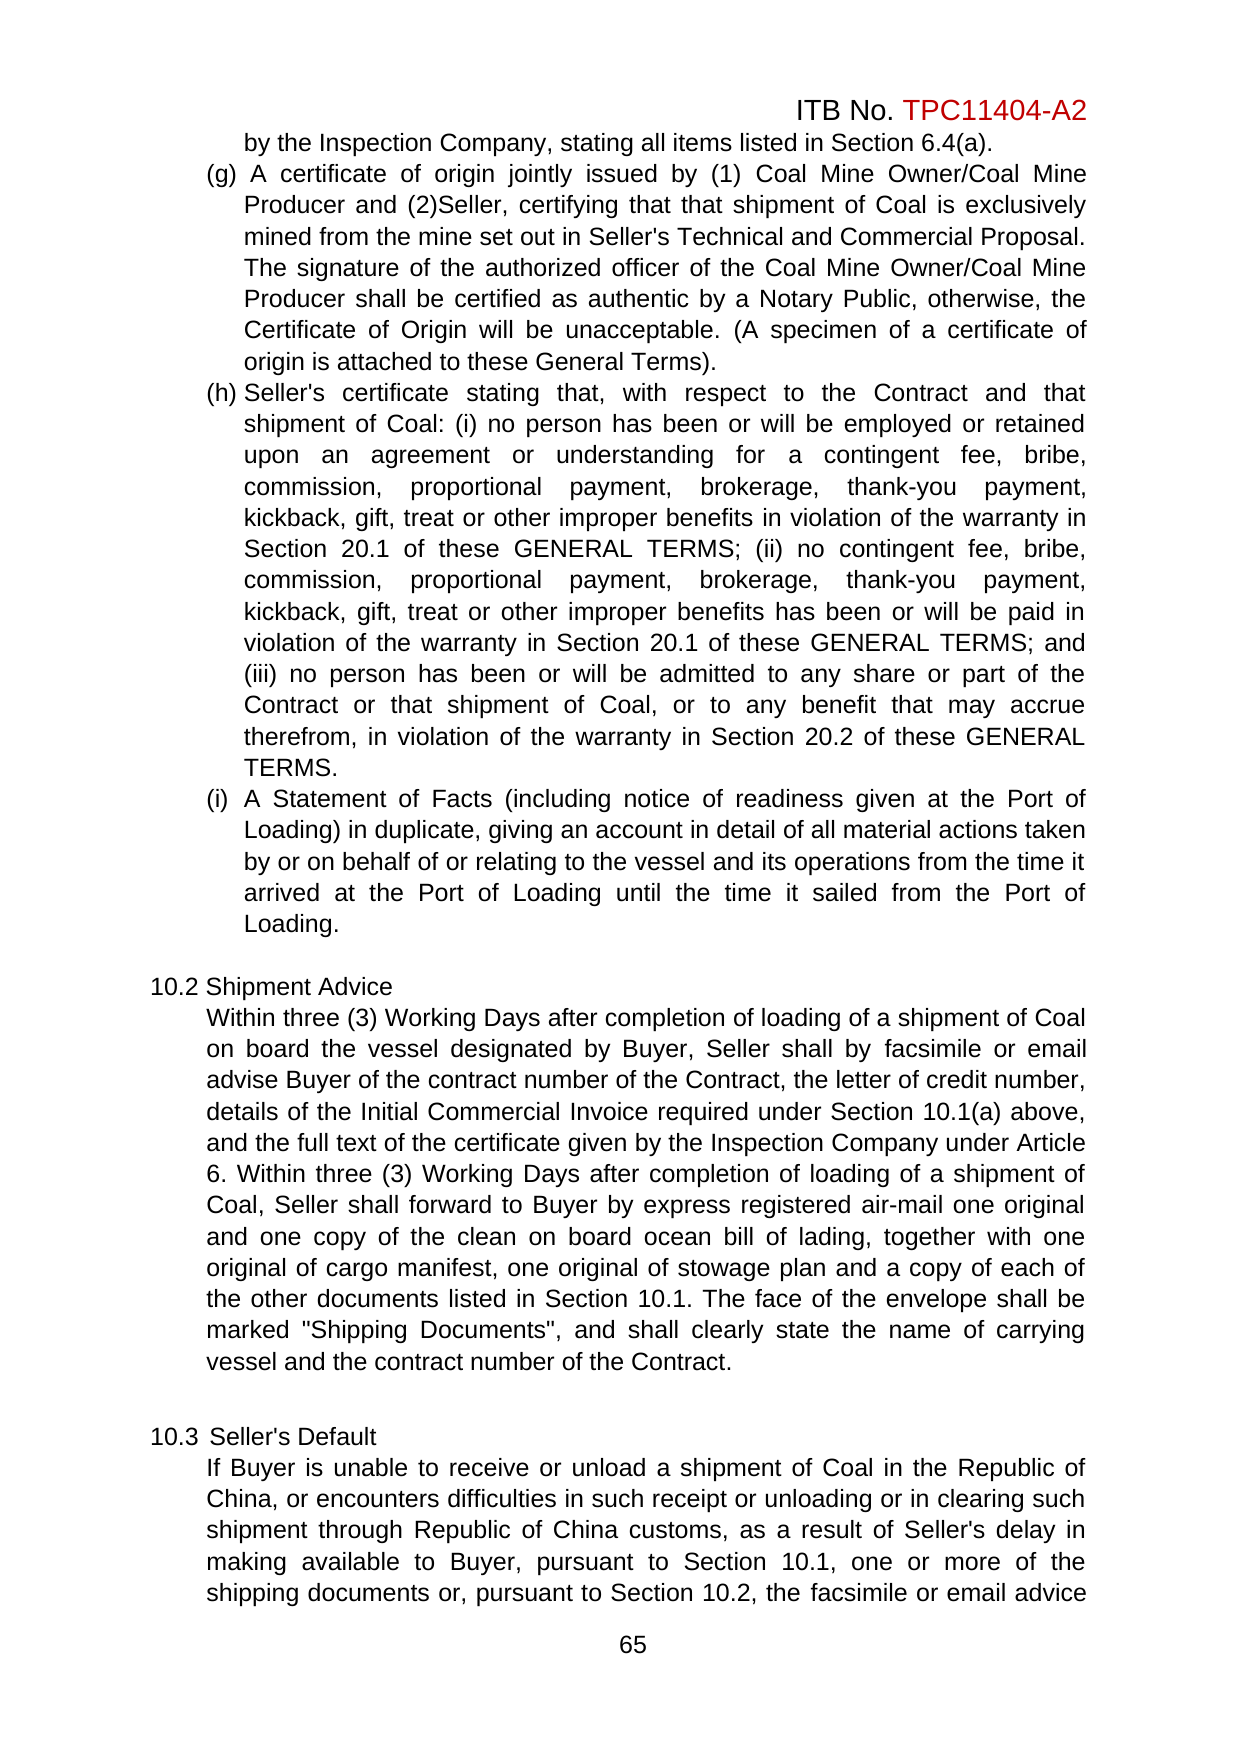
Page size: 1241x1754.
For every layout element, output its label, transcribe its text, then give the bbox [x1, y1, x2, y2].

text (g) A certificate of origin jointly issued by (1) Coal Mine Owner/Coal Mine Producer and (2)Seller, certifying that that shipment of Coal is exclusively mined from the mine set out in Seller's Technical and Commercial Proposal. The signature of the authorized officer of the Coal Mine Owner/Coal Mine Producer shall be certified as authentic by a Notary Public, otherwise, the Certificate of Origin will be unacceptable. (A specimen of a certificate of origin is attached to these General Terms). [206, 157, 1087, 376]
text 10.3 Seller's Default [150, 1414, 1087, 1451]
text (h) Seller's certificate stating that, with respect to the Contract and that shipment of Coal: (i) no person has been or will be employed or retained upon an agreement or understanding for a contingent fee, bribe, commission, proportional payment, brokerage, thank-you payment, kickback, gift, treat or other improper benefits in violation of the warranty in Section 20.1 of these GENERAL TERMS; (ii) no contingent fee, bribe, commission, proportional payment, brokerage, thank-you payment, kickback, gift, treat or other improper benefits has been or will be paid in violation of the warranty in Section 20.1 of these GENERAL TERMS; and (iii) no person has been or will be admitted to any share or part of the Contract or that shipment of Coal, or to any benefit that may accrue therefrom, in violation of the warranty in Section 20.2 of these GENERAL TERMS. [206, 376, 1087, 782]
text by the Inspection Company, stating all items listed in Section 6.4(a). [206, 126, 1087, 157]
text (i) A Statement of Facts (including notice of readiness given at the Port of Loading) in duplicate, giving an account in detail of all material actions taken by or on behalf of or relating to the vessel and its operations from the time it arrived at the Port of Loading until the time it sailed from the Port of Loading. [206, 782, 1087, 939]
text Within three (3) Working Days after completion of loading of a shipment of Coal on board the vessel designated by Buyer, Seller shall by facsimile or email advise Buyer of the contract number of the Contract, the letter of credit number, details of the Initial Commercial Invoice required under Section 10.1(a) above, and the full text of the certificate given by the Inspection Company under Article 6. Within three (3) Working Days after completion of loading of a shipment of Coal, Seller shall forward to Buyer by express registered air-mail one original and one copy of the clean on board ocean bill of lading, together with one original of cargo manifest, one original of stowage plan and a copy of each of the other documents listed in Section 10.1. The face of the envelope shall be marked "Shipping Documents", and shall clearly state the name of carrying vessel and the contract number of the Contract. [206, 1001, 1087, 1376]
text If Buyer is unable to receive or unload a shipment of Coal in the Republic of China, or encounters difficulties in such receipt or unloading or in clearing such shipment through Republic of China customs, as a result of Seller's delay in making available to Buyer, pursuant to Section 10.1, one or more of the shipping documents or, pursuant to Section 10.2, the facsimile or email advice [206, 1451, 1087, 1607]
text 10.2 Shipment Advice [150, 970, 1192, 1001]
